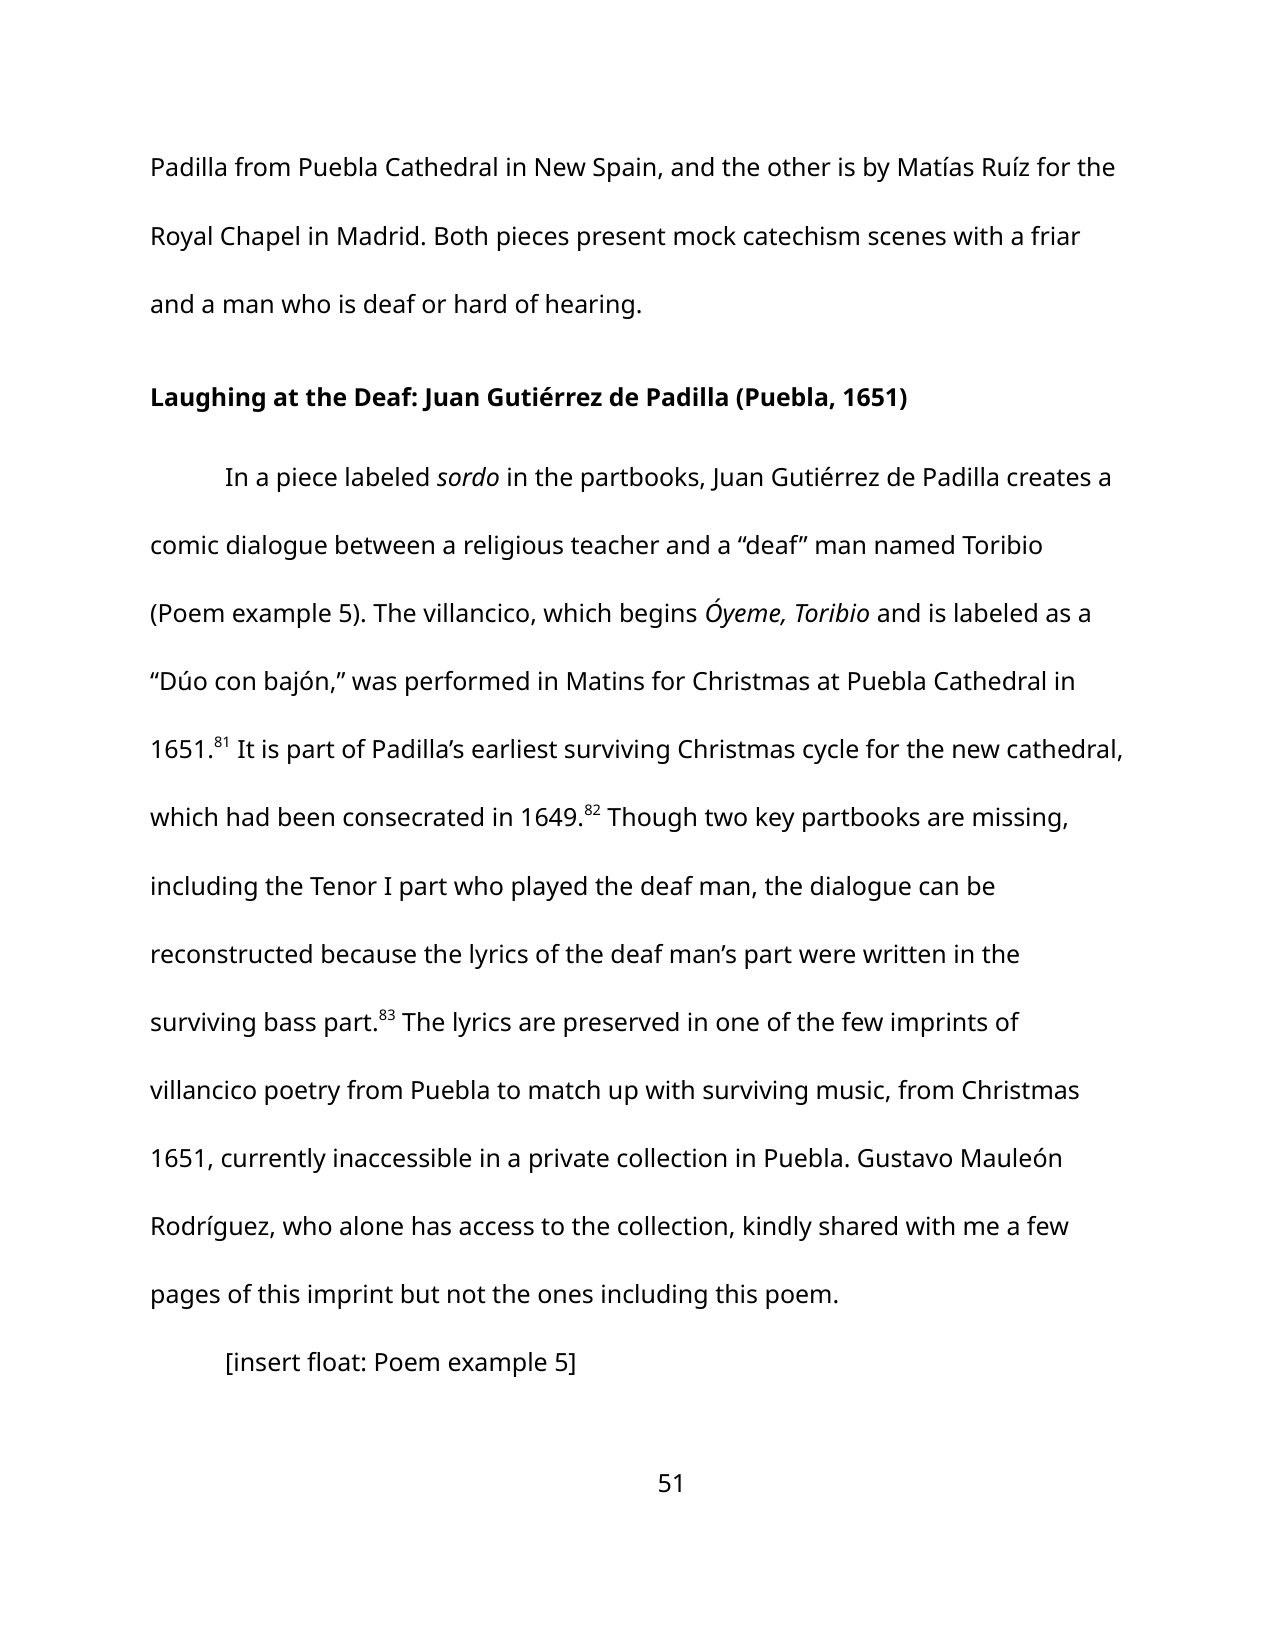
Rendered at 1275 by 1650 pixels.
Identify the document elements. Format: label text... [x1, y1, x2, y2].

text In a piece labeled sordo in the partbooks, Juan Gutiérrez de Padilla creates a comic dialogue between a religious teacher and a “deaf” man named Toribio (Poem example 5). The villancico, which begins Óyeme, Toribio and is labeled as a “Dúo con bajón,” was performed in Matins for Christmas at Puebla Cathedral in 1651. It is part of Padilla’s earliest surviving Christmas cycle for the new cathedral, which had been consecrated in 1649. Though two key partbooks are missing, including the Tenor I part who played the deaf man, the dialogue can be reconstructed because the lyrics of the deaf man’s part were written in the surviving bass part. The lyrics are preserved in one of the few imprints of villancico poetry from Puebla to match up with surviving music, from Christmas 1651, currently inaccessible in a private collection in Puebla. Gustavo Mauleón Rodríguez, who alone has access to the collection, kindly shared with me a few pages of this imprint but not the ones including this poem. [150, 459, 1125, 1311]
text Padilla from Puebla Cathedral in New Spain, and the other is by Matías Ruíz for the Royal Chapel in Madrid. Both pieces present mock catechism scenes with a friar and a man who is deaf or hard of hearing. [150, 150, 1125, 320]
text [insert float: Poem example 5] [150, 1345, 1125, 1379]
subtitle Laughing at the Deaf: Juan Gutiérrez de Padilla (Puebla, 1651) [150, 379, 1125, 413]
